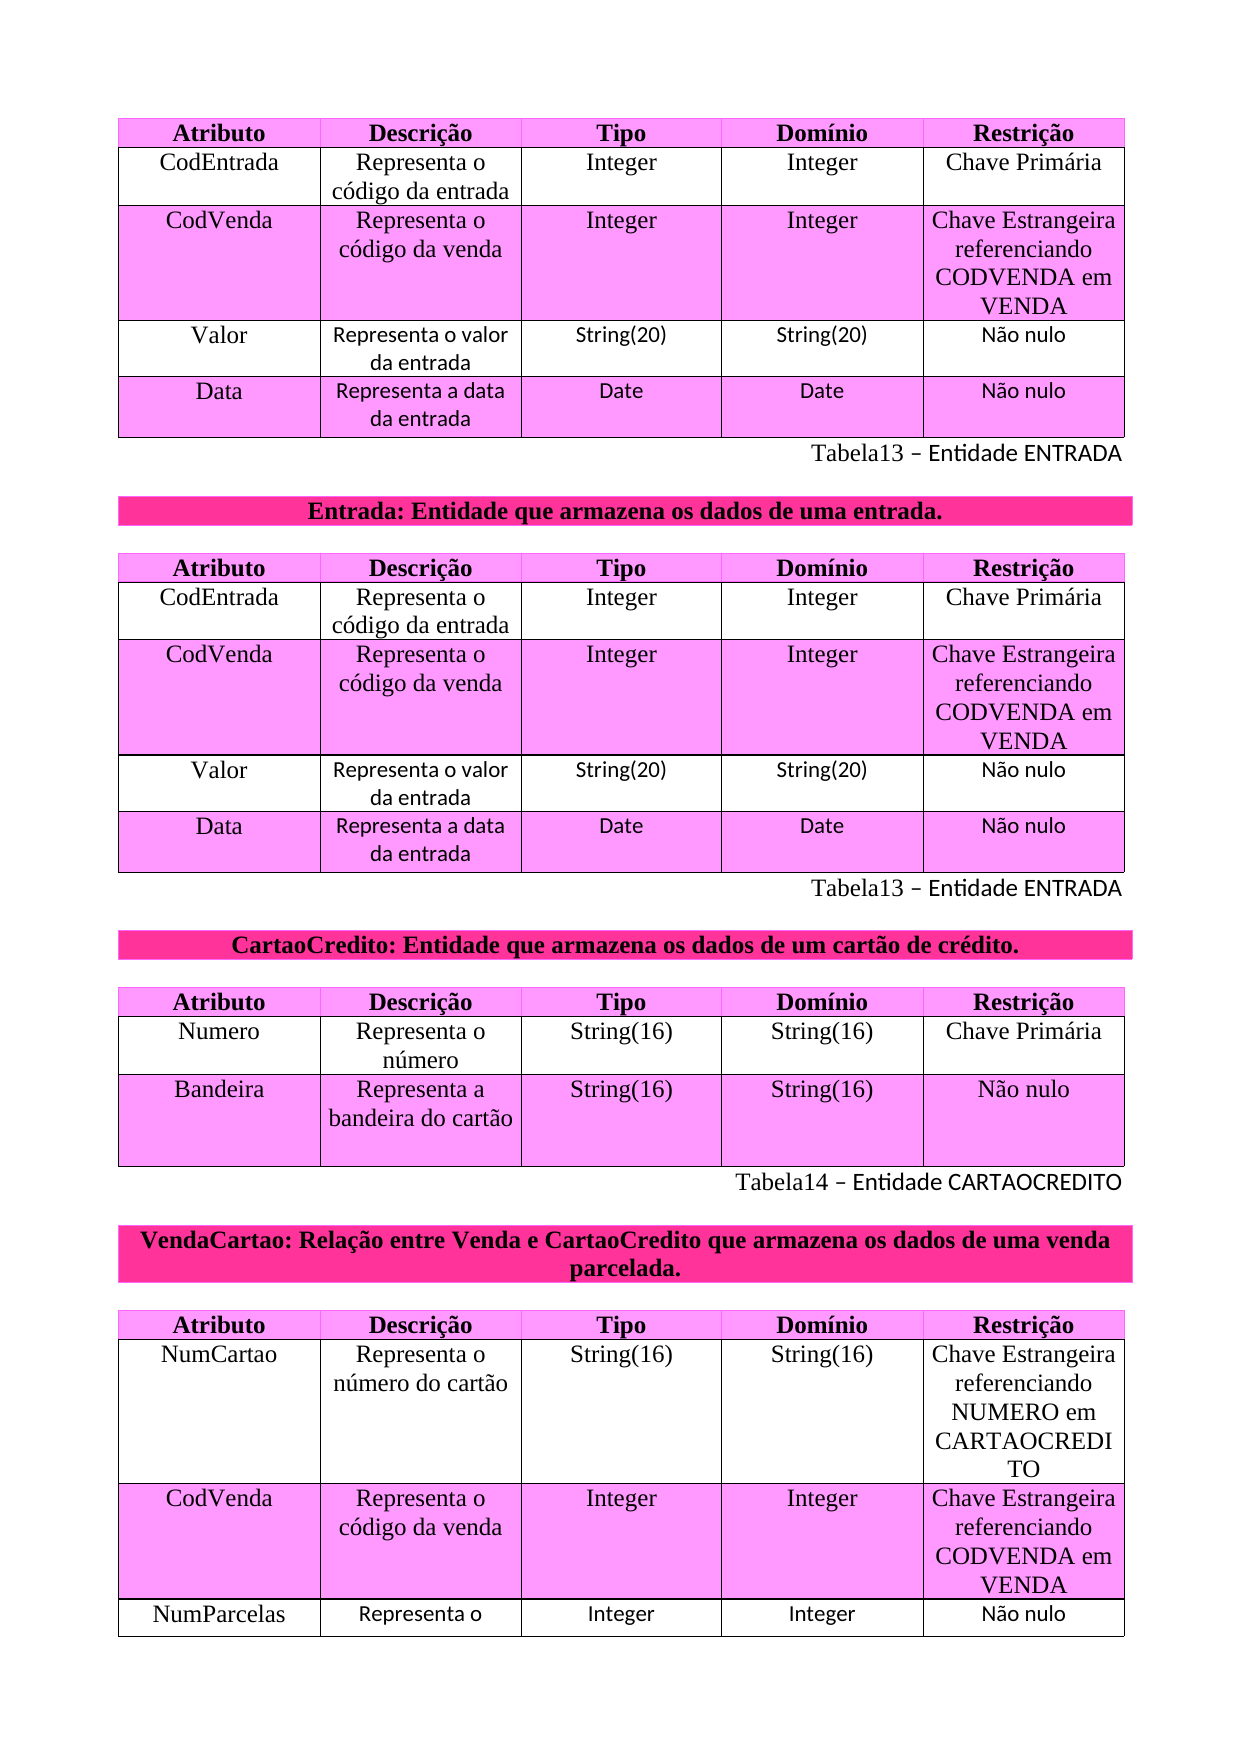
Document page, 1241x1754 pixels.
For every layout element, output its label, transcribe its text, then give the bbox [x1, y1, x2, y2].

table_cell Integer [722, 148, 923, 205]
table_cell String(20) [722, 756, 923, 811]
table_cell NumParcelas [119, 1600, 320, 1636]
table_cell Integer [722, 640, 923, 754]
table_cell CodVenda [119, 640, 320, 754]
table_cell CodVenda [119, 1484, 320, 1598]
table_cell Representa a data da entrada [321, 812, 521, 872]
table_cell Representa o [321, 1600, 521, 1636]
table_cell Integer [522, 1484, 721, 1598]
table_cell Chave Primária [924, 148, 1124, 205]
table_cell String(20) [722, 321, 923, 376]
table_cell Representa o valor da entrada [321, 756, 521, 811]
table_cell String(16) [522, 1340, 721, 1483]
table_cell Representa o número [321, 1017, 521, 1074]
table_cell String(20) [522, 321, 721, 376]
table_cell Representa a data da entrada [321, 377, 521, 437]
table_cell Representa o código da venda [321, 640, 521, 754]
table_header Atributo [119, 988, 320, 1016]
table_cell Não nulo [924, 1075, 1124, 1166]
table_cell Data [119, 812, 320, 872]
table_cell Representa a bandeira do cartão [321, 1075, 521, 1166]
table_header Domínio [722, 119, 923, 147]
table_header Tipo [522, 988, 721, 1016]
text Tabela13 – Entidade ENTRADA [118, 438, 1122, 468]
table_cell Chave Estrangeira referenciando CODVENDA em VENDA [924, 1484, 1124, 1598]
table_cell Bandeira [119, 1075, 320, 1166]
table_cell Representa o código da venda [321, 206, 521, 320]
text Tabela14 – Entidade CARTAOCREDITO [118, 1167, 1122, 1197]
table_header Tipo [522, 1311, 721, 1339]
table_header Restrição [924, 1311, 1124, 1339]
table_cell Integer [722, 206, 923, 320]
table_cell Integer [522, 640, 721, 754]
table_cell Integer [522, 1600, 721, 1636]
table_cell Representa o código da entrada [321, 148, 521, 205]
table_cell Date [722, 812, 923, 872]
table_cell Não nulo [924, 1600, 1124, 1636]
table_cell Chave Estrangeira referenciando CODVENDA em VENDA [924, 640, 1124, 754]
table_cell Data [119, 377, 320, 437]
text Tabela13 – Entidade ENTRADA [118, 873, 1122, 902]
table_cell Date [722, 377, 923, 437]
table_cell CodEntrada [119, 148, 320, 205]
table_cell Representa o número do cartão [321, 1340, 521, 1483]
table_cell Valor [119, 321, 320, 376]
table_cell Não nulo [924, 377, 1124, 437]
table_header Descrição [321, 988, 521, 1016]
table_header Restrição [924, 119, 1124, 147]
table_header Atributo [119, 119, 320, 147]
table_header Domínio [722, 554, 923, 581]
table_cell Integer [522, 206, 721, 320]
table_header Restrição [924, 554, 1124, 581]
table_header Descrição [321, 119, 521, 147]
table_cell Integer [522, 583, 721, 639]
table_cell Chave Estrangeira referenciando NUMERO em CARTAOCREDITO [924, 1340, 1124, 1483]
table_cell NumCartao [119, 1340, 320, 1483]
table_cell Integer [522, 148, 721, 205]
table_cell String(16) [722, 1340, 923, 1483]
table_header CartaoCredito: Entidade que armazena os dados de um cartão de crédito. [119, 931, 1132, 959]
table_cell String(20) [522, 756, 721, 811]
table_cell String(16) [522, 1075, 721, 1166]
table_cell String(16) [722, 1075, 923, 1166]
table_cell CodVenda [119, 206, 320, 320]
table_header VendaCartao: Relação entre Venda e CartaoCredito que armazena os dados de uma venda parcelada. [119, 1226, 1132, 1282]
table_header Restrição [924, 988, 1124, 1016]
table_header Tipo [522, 554, 721, 581]
table_cell Date [522, 812, 721, 872]
table_cell Representa o valor da entrada [321, 321, 521, 376]
table_cell Representa o código da venda [321, 1484, 521, 1598]
table_header Descrição [321, 554, 521, 581]
table_cell Integer [722, 1484, 923, 1598]
table_cell Não nulo [924, 756, 1124, 811]
table_cell Integer [722, 1600, 923, 1636]
table_header Descrição [321, 1311, 521, 1339]
table_header Entrada: Entidade que armazena os dados de uma entrada. [119, 497, 1132, 525]
table_header Domínio [722, 988, 923, 1016]
table_cell Integer [722, 583, 923, 639]
table_header Atributo [119, 1311, 320, 1339]
table_header Tipo [522, 119, 721, 147]
table_header Atributo [119, 554, 320, 581]
table_cell Valor [119, 756, 320, 811]
table_cell Chave Primária [924, 583, 1124, 639]
table_cell Chave Primária [924, 1017, 1124, 1074]
table_header Domínio [722, 1311, 923, 1339]
table_cell Chave Estrangeira referenciando CODVENDA em VENDA [924, 206, 1124, 320]
table_cell Não nulo [924, 321, 1124, 376]
table_cell Numero [119, 1017, 320, 1074]
table_cell Não nulo [924, 812, 1124, 872]
table_cell Representa o código da entrada [321, 583, 521, 639]
table_cell Date [522, 377, 721, 437]
table_cell CodEntrada [119, 583, 320, 639]
table_cell String(16) [522, 1017, 721, 1074]
table_cell String(16) [722, 1017, 923, 1074]
